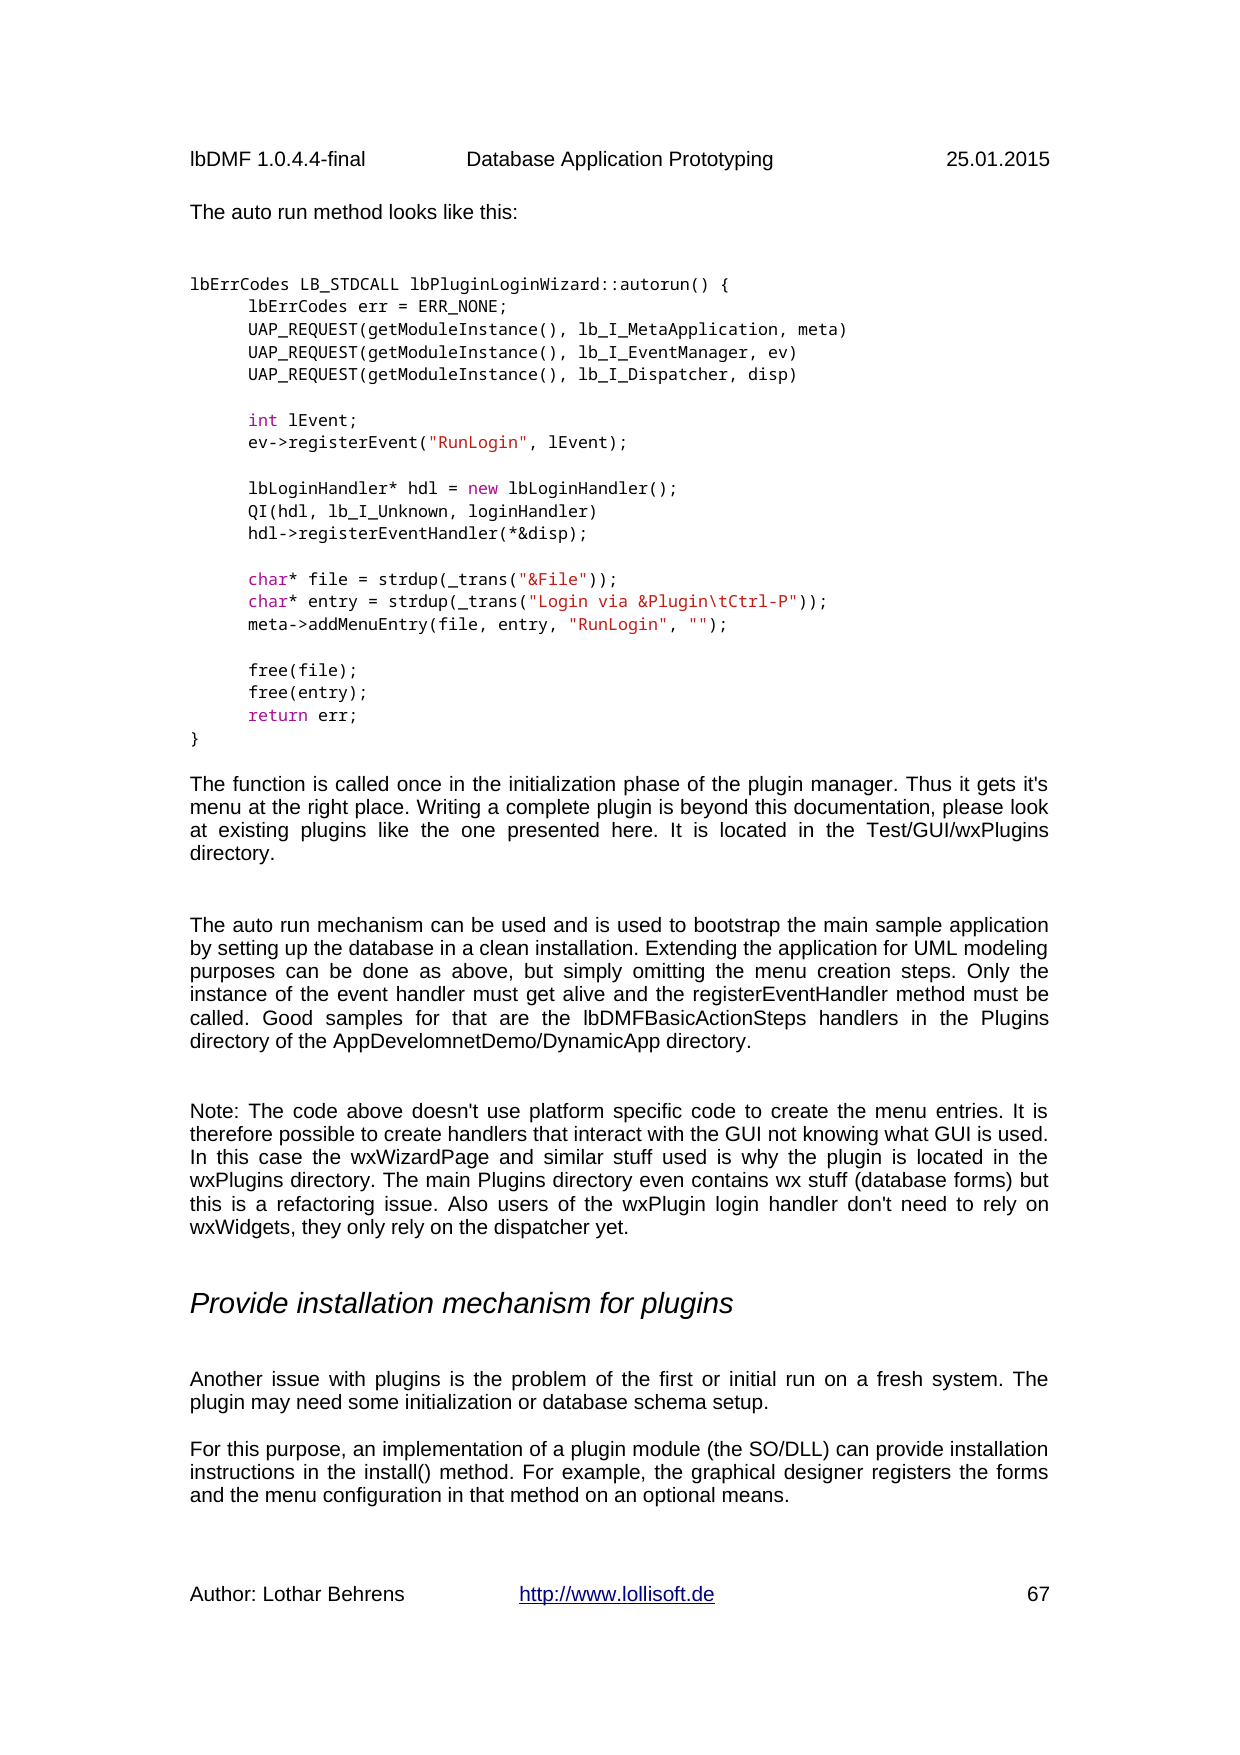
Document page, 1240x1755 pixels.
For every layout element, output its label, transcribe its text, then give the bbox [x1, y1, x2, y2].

text QI(hdl, lb_I_Unknown, loginHandler) [189, 499, 1050, 522]
subtitle Provide installation mechanism for plugins [189, 1287, 1050, 1319]
text UAP_REQUEST(getModuleInstance(), lb_I_EventManager, ev) [189, 340, 1050, 363]
text lbLoginHandler* hdl = new lbLoginHandler(); [189, 476, 1050, 499]
text Note: The code above doesn't use platform specific code to create the menu entries. It is therefore possible to create handlers that interact with the GUI not knowing what GUI is used. In this case the wxWizardPage and similar stuff used is why the plugin is located in the wxPlugins directory. The main Plugins directory even contains wx stuff (database forms) but this is a refactoring issue. Also users of the wxPlugin login handler don't need to rely on wxWidgets, they only rely on the dispatcher yet. [189, 1099, 1050, 1238]
text Another issue with plugins is the problem of the first or initial run on a fresh system. The plugin may need some initialization or database schema setup. [189, 1368, 1050, 1414]
text return err; [189, 703, 1050, 726]
text hdl->registerEventHandler(*&disp); [189, 522, 1050, 544]
text The function is called once in the initialization phase of the plugin manager. Thus it gets it's menu at the right place. Writing a complete plugin is beyond this documentation, please look at existing plugins like the one presented here. It is located in the Test/GUI/wxPlugins directory. [189, 772, 1050, 865]
text lbErrCodes err = ERR_NONE; [189, 295, 1050, 317]
text lbErrCodes LB_STDCALL lbPluginLoginWizard::autorun() { [189, 272, 1050, 295]
text free(file); [189, 658, 1050, 681]
text UAP_REQUEST(getModuleInstance(), lb_I_MetaApplication, meta) [189, 317, 1050, 340]
text For this purpose, an implementation of a plugin module (the SO/DLL) can provide installation instructions in the install() method. For example, the graphical designer registers the forms and the menu configuration in that method on an optional means. [189, 1437, 1050, 1507]
text char* entry = strdup(_trans("Login via &Plugin\tCtrl-P")); [189, 590, 1050, 613]
text free(entry); [189, 681, 1050, 703]
text } [189, 726, 1050, 749]
text ev->registerEvent("RunLogin", lEvent); [189, 431, 1050, 454]
text UAP_REQUEST(getModuleInstance(), lb_I_Dispatcher, disp) [189, 363, 1050, 386]
text meta->addMenuEntry(file, entry, "RunLogin", ""); [189, 613, 1050, 635]
text char* file = strdup(_trans("&File")); [189, 567, 1050, 590]
text int lEvent; [189, 408, 1050, 431]
text The auto run method looks like this: [189, 201, 1050, 224]
text The auto run mechanism can be used and is used to bootstrap the main sample application by setting up the database in a clean installation. Extending the application for UML modeling purposes can be done as above, but simply omitting the menu creation steps. Only the instance of the event handler must get alive and the registerEventHandler method must be called. Good samples for that are the lbDMFBasicActionSteps handlers in the Plugins directory of the AppDevelomnetDemo/DynamicApp directory. [189, 913, 1050, 1053]
